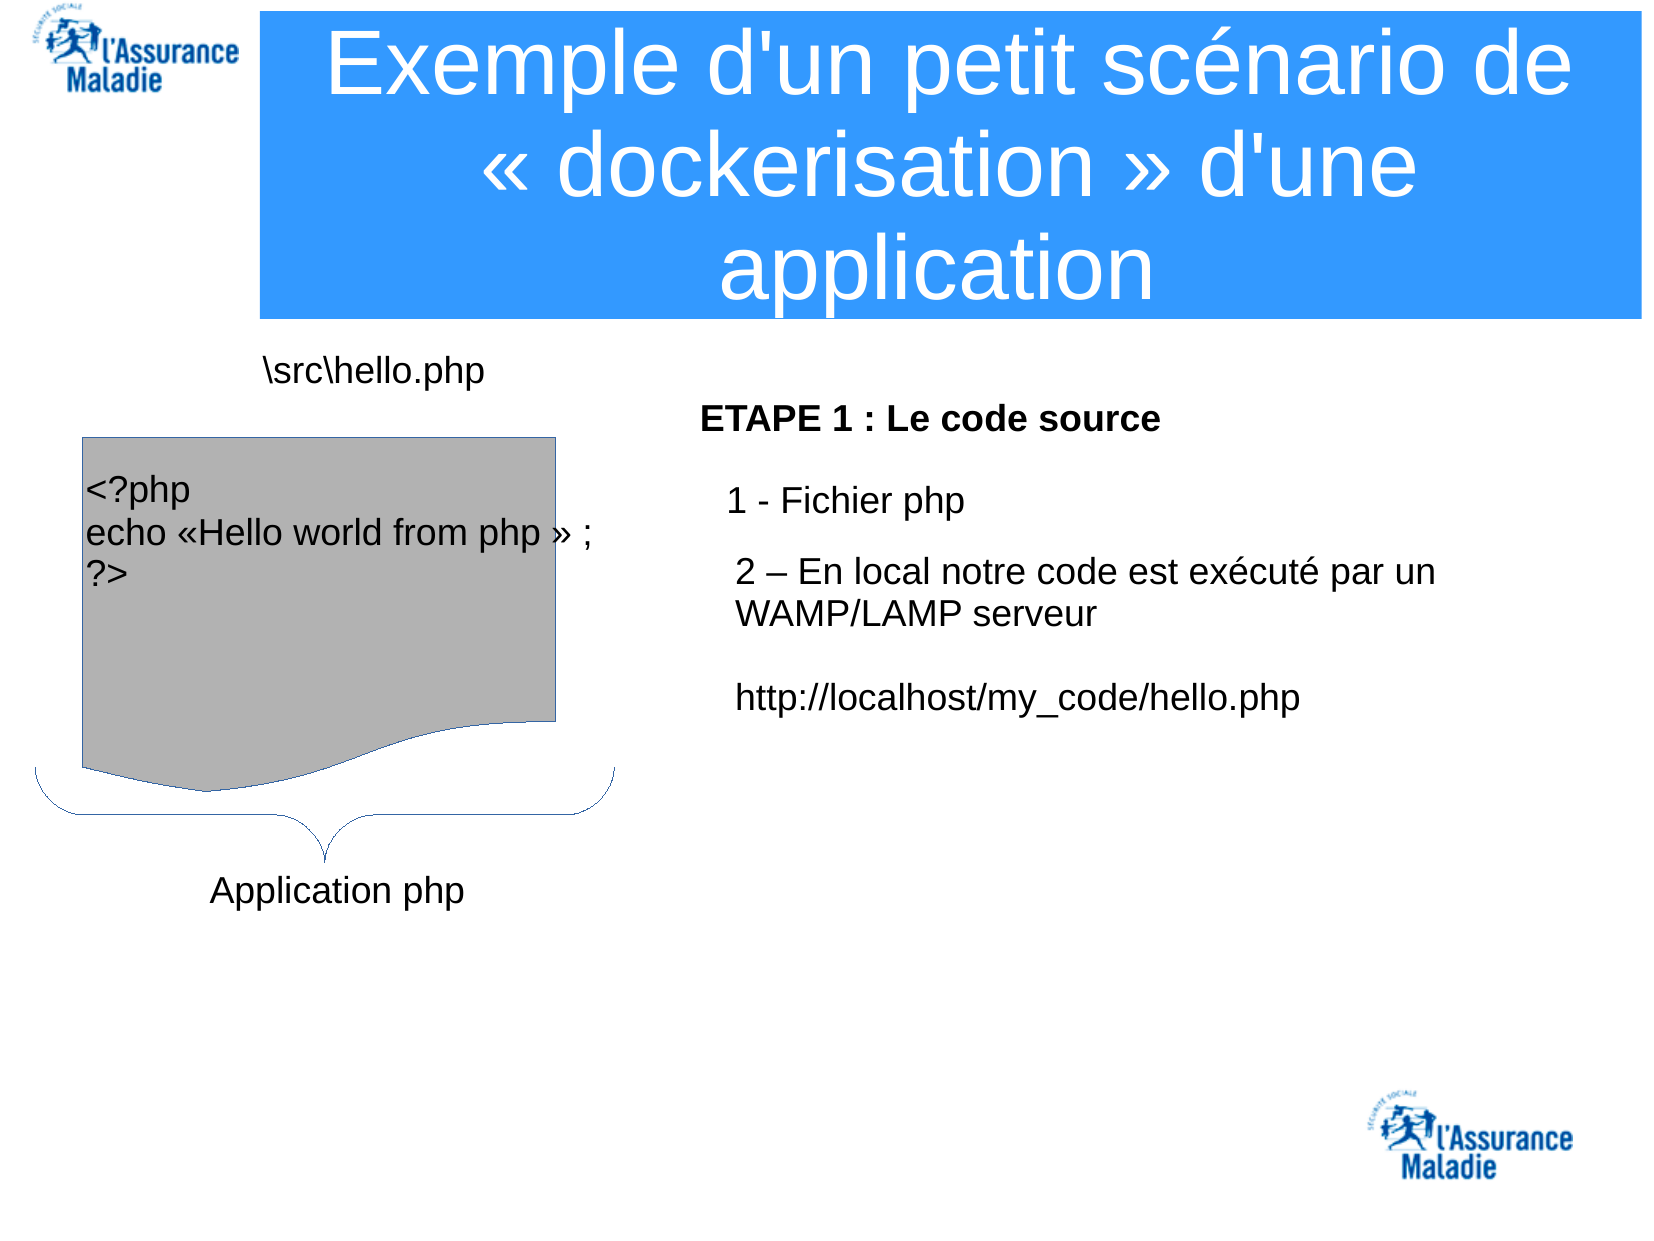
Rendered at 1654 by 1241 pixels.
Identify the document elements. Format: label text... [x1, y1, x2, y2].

title Exemple d'un petit scénario de « dockerisation » d'une application [259, 11, 1642, 319]
text_box \src\hello.php [248, 342, 501, 400]
text_box [82, 437, 556, 461]
text_box 2 – En local notre code est exécuté par un WAMP/LAMP serveur http://localhost/my_code/hello.php [720, 543, 1607, 769]
text_box 1 - Fichier php [711, 472, 981, 530]
text_box ETAPE 1 : Le code source [685, 389, 1335, 461]
text_box <?php echo «Hello world from php » ; ?> [70, 461, 613, 603]
picture [11, 0, 239, 94]
text_box [82, 603, 556, 792]
picture [1346, 1086, 1573, 1181]
text_box Application php [194, 862, 491, 962]
